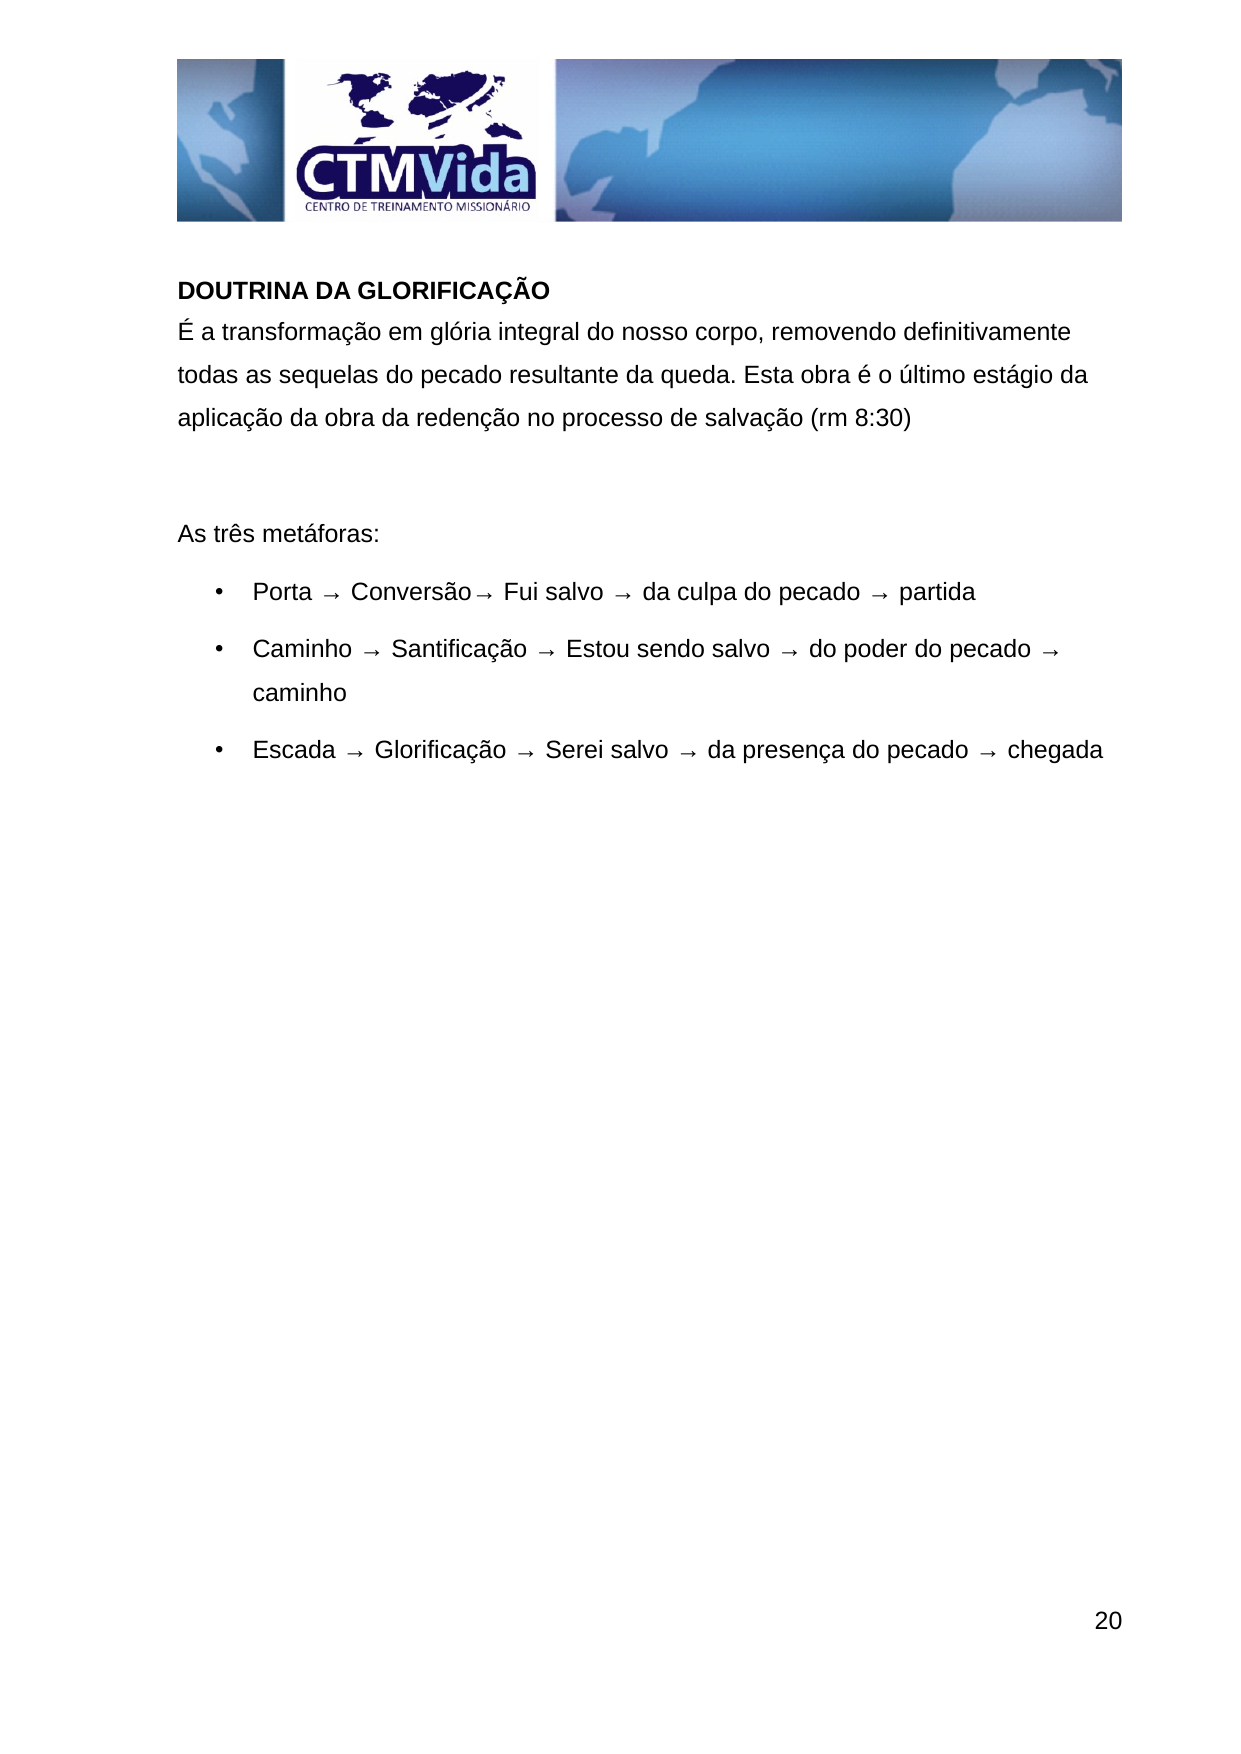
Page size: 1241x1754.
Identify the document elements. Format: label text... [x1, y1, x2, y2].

picture [177, 59, 1122, 222]
list Porta → Conversão→ Fui salvo → da culpa do pecado → partida [215, 577, 1122, 605]
list Escada → Glorificação → Serei salvo → da presença do pecado → chegada [215, 735, 1122, 764]
subtitle Doutrina da glorificação [177, 276, 1122, 305]
text As três metáforas: [177, 519, 1122, 548]
list Caminho → Santificação → Estou sendo salvo → do poder do pecado → caminho [215, 634, 1122, 706]
text É a transformação em glória integral do nosso corpo, removendo definitivamente todas as sequelas do pecado resultante da queda. Esta obra é o último estágio da aplicação da obra da redenção no processo de salvação (rm 8:30) [177, 317, 1122, 432]
